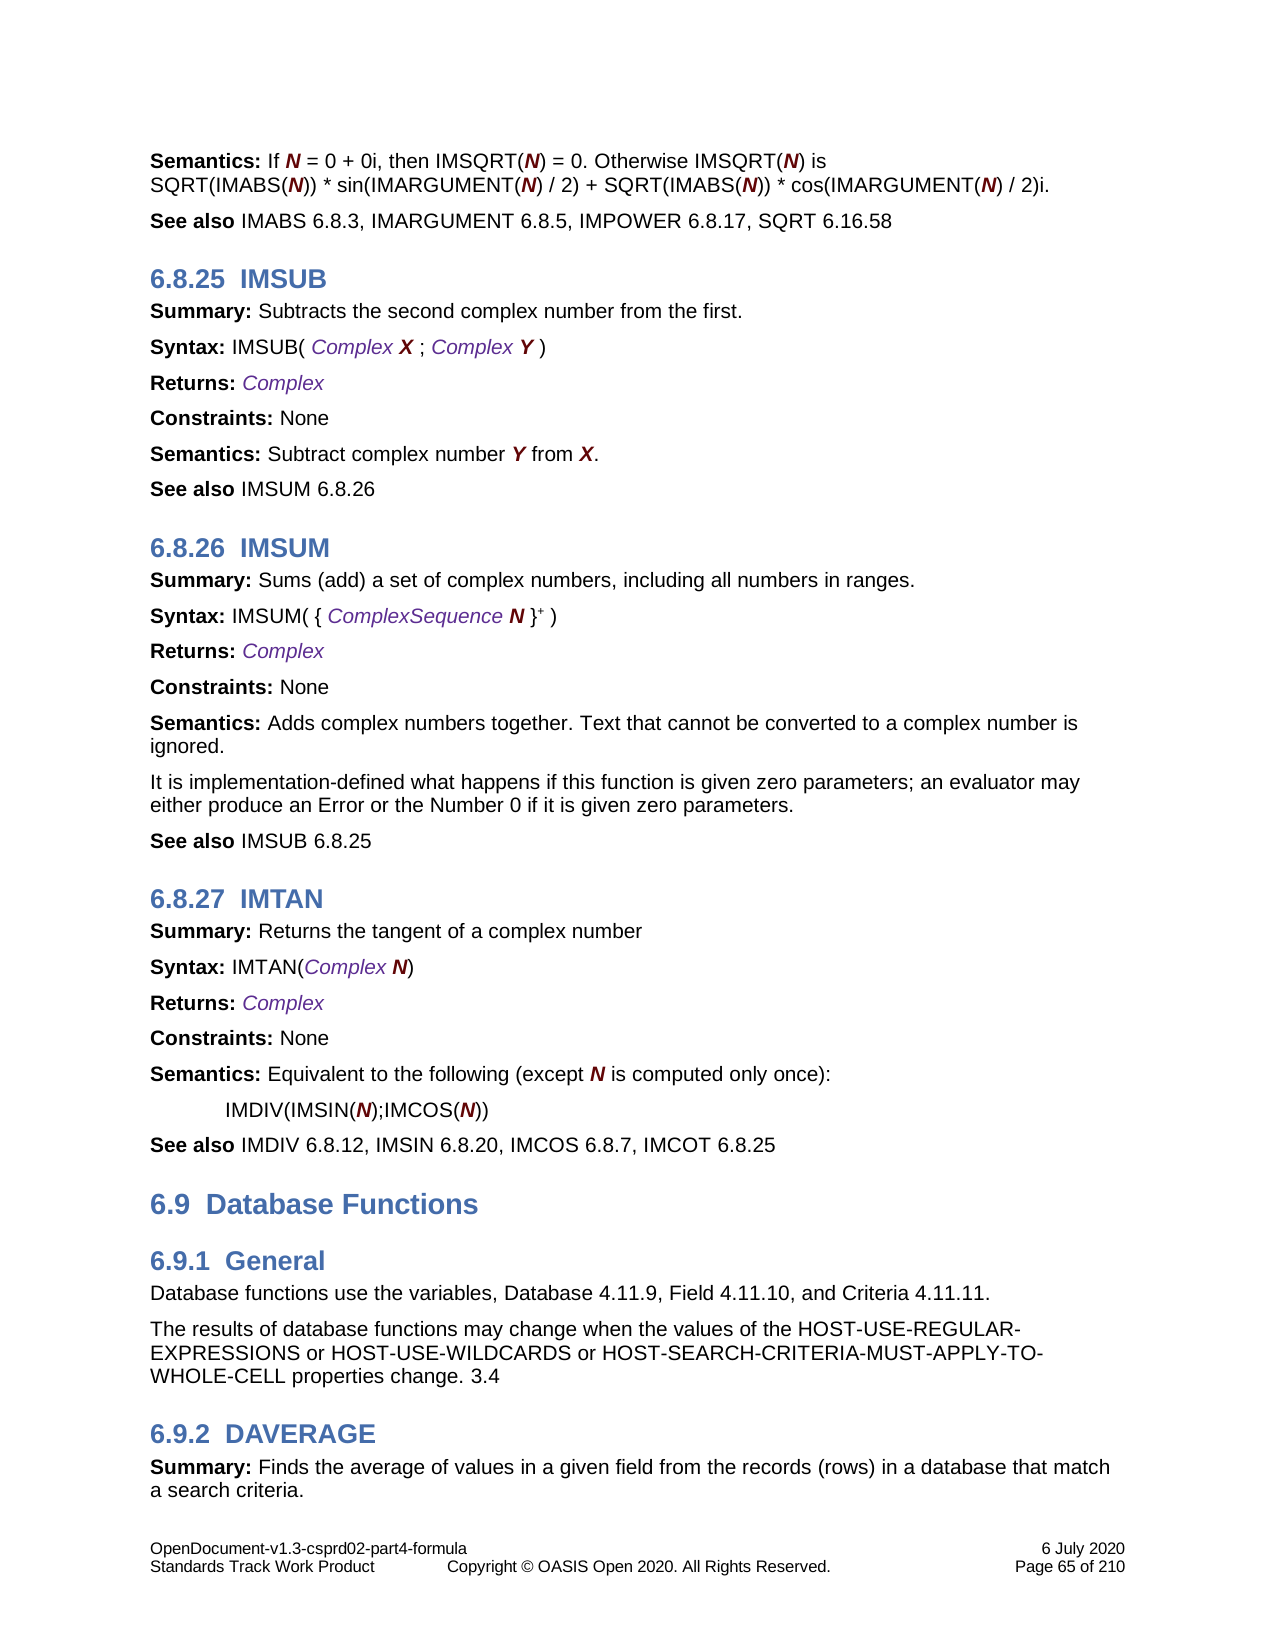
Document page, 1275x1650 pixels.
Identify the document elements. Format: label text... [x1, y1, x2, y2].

text See also IMSUM 6.8.26 [150, 478, 1125, 501]
text Returns: Complex [150, 991, 1125, 1015]
subtitle IMSUB [150, 264, 1125, 294]
text Constraints: None [150, 407, 1125, 430]
text See also IMABS 6.8.3, IMARGUMENT 6.8.5, IMPOWER 6.8.17, SQRT 6.16.58 [150, 209, 1125, 233]
subtitle DAVERAGE [150, 1419, 1125, 1449]
text Syntax: IMSUM( { ComplexSequence N }+ ) [150, 604, 1125, 628]
text Semantics: Equivalent to the following (except N is computed only once): [150, 1062, 1125, 1086]
text Summary: Sums (add) a set of complex numbers, including all numbers in ranges. [150, 568, 1125, 592]
text See also IMDIV 6.8.12, IMSIN 6.8.20, IMCOS 6.8.7, IMCOT 6.8.25 [150, 1134, 1125, 1157]
text Semantics: Subtract complex number Y from X. [150, 442, 1125, 466]
text Summary: Returns the tangent of a complex number [150, 920, 1125, 943]
text Constraints: None [150, 1027, 1125, 1050]
subtitle IMSUM [150, 532, 1125, 562]
subtitle Database Functions [150, 1188, 1125, 1221]
text Semantics: If N = 0 + 0i, then IMSQRT(N) = 0. Otherwise IMSQRT(N) is SQRT(IMABS(N)) * sin(IMARGUMENT(N) / 2) + SQRT(IMABS(N)) * cos(IMARGUMENT(N) / 2)i. [150, 150, 1125, 197]
subtitle IMTAN [150, 884, 1125, 914]
text Summary: Subtracts the second complex number from the first. [150, 300, 1125, 323]
text It is implementation-defined what happens if this function is given zero parameters; an evaluator may either produce an Error or the Number 0 if it is given zero parameters. [150, 770, 1125, 817]
text The results of database functions may change when the values of the HOST-USE-REGULAR-EXPRESSIONS or HOST-USE-WILDCARDS or HOST-SEARCH-CRITERIA-MUST-APPLY-TO-WHOLE-CELL properties change. 3.4 [150, 1317, 1125, 1388]
text Returns: Complex [150, 371, 1125, 394]
text Constraints: None [150, 675, 1125, 699]
text Syntax: IMSUB( Complex X ; Complex Y ) [150, 335, 1125, 359]
text Semantics: Adds complex numbers together. Text that cannot be converted to a complex number is ignored. [150, 711, 1125, 758]
subtitle General [150, 1246, 1125, 1276]
text Database functions use the variables, Database 4.11.9, Field 4.11.10, and Criteria 4.11.11. [150, 1282, 1125, 1305]
text Syntax: IMTAN(Complex N) [150, 956, 1125, 979]
text Summary: Finds the average of values in a given field from the records (rows) in a database that match a search criteria. [150, 1455, 1125, 1502]
text See also IMSUB 6.8.25 [150, 829, 1125, 853]
text IMDIV(IMSIN(N);IMCOS(N)) [150, 1098, 1125, 1122]
text Returns: Complex [150, 640, 1125, 663]
